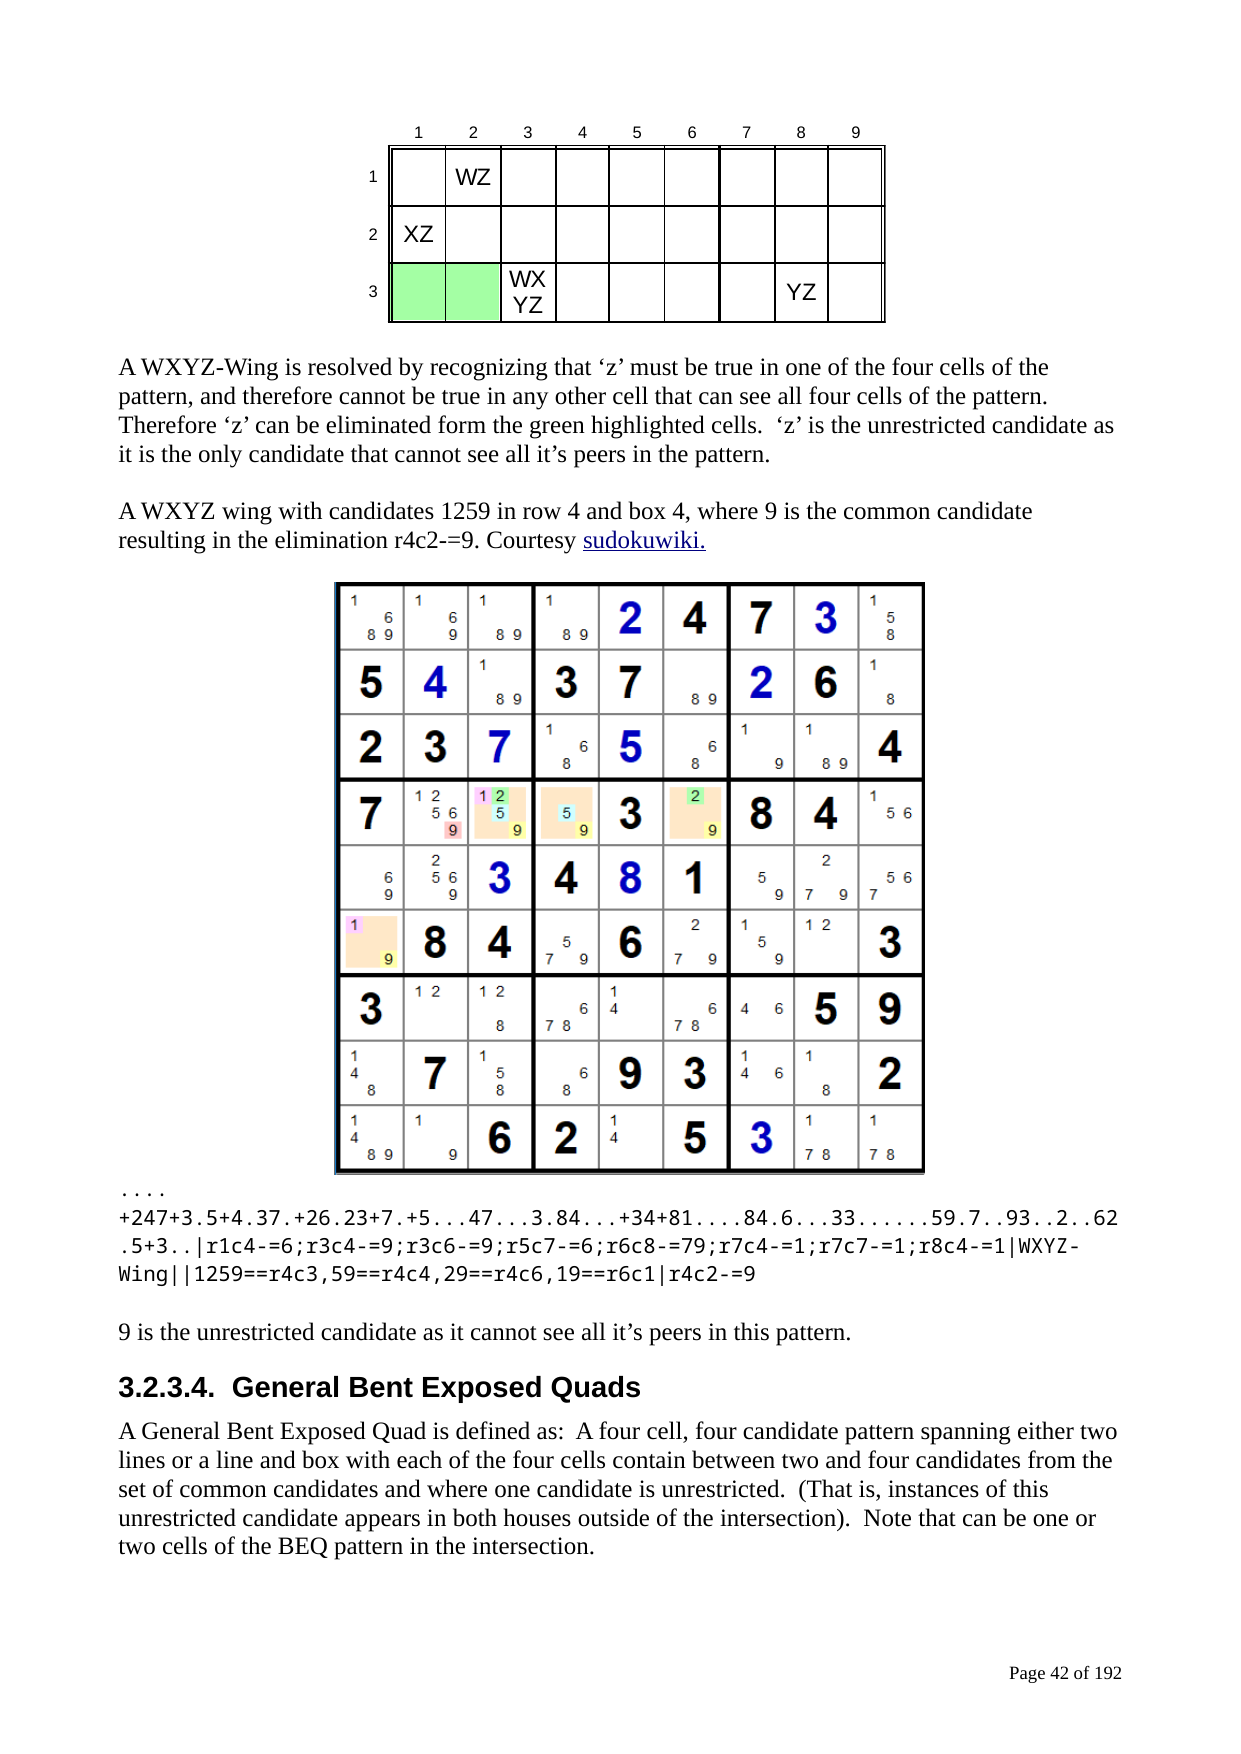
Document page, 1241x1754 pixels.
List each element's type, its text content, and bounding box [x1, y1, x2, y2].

picture [334, 582, 925, 1175]
text A WXYZ-Wing is resolved by recognizing that ‘z’ must be true in one of the four cells of the pattern, and therefore cannot be true in any other cell that can see all four cells of the pattern. Therefore ‘z’ can be eliminated form the green highlighted cells. ‘z’ is the unrestricted candidate as it is the only candidate that cannot see all it’s peers in the pattern. [118, 352, 1122, 467]
text ....+247+3.5+4.37.+26.23+7.+5...47...3.84...+34+81....84.6...33......59.7..93..2..62.5+3..|r1c4-=6;r3c4-=9;r3c6-=9;r5c7-=6;r6c8-=79;r7c4-=1;r7c7-=1;r8c4-=1|WXYZ-Wing||1259==r4c3,59==r4c4,29==r4c6,19==r6c1|r4c2-=9 [118, 1175, 1122, 1288]
text 9 is the unrestricted candidate as it cannot see all it’s peers in this pattern. [118, 1317, 1122, 1345]
text A General Bent Exposed Quad is defined as: A four cell, four candidate pattern spanning either two lines or a line and box with each of the four cells contain between two and four candidates from the set of common candidates and where one candidate is unrestricted. (That is, instances of this unrestricted candidate appears in both houses outside of the intersection). Note that can be one or two cells of the BEQ pattern in the intersection. [118, 1416, 1122, 1560]
subtitle General Bent Exposed Quads [118, 1370, 1122, 1404]
text A WXYZ wing with candidates 1259 in row 4 and box 4, where 9 is the common candidate resulting in the elimination r4c2-=9. Courtesy sudokuwiki. [118, 496, 1122, 554]
